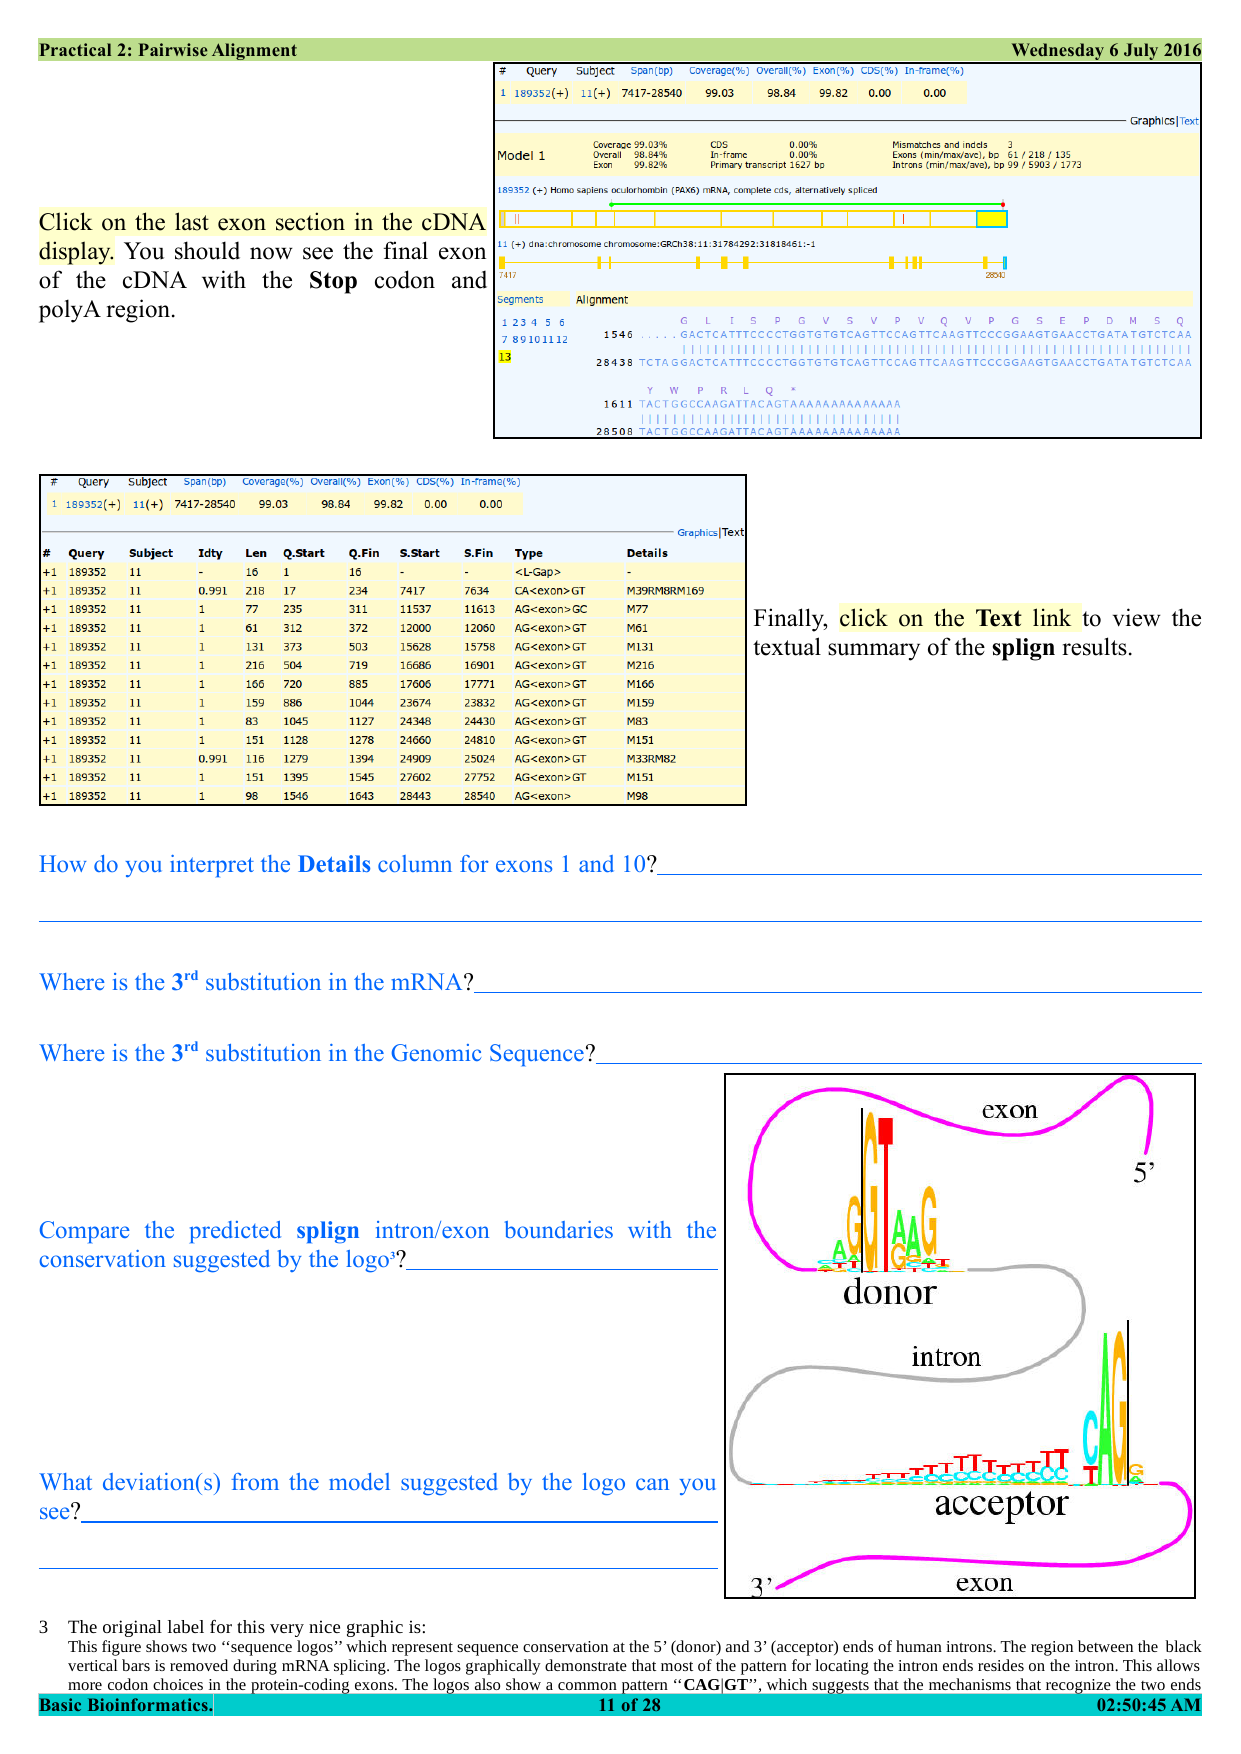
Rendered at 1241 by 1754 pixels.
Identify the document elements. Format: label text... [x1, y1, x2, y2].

text Where is the 3rd substitution in the mRNA? [38, 967, 1202, 996]
text How do you interpret the Details column for exons 1 and 10? [38, 849, 1202, 878]
picture [41, 476, 745, 804]
text Finally, click on the Text link to view the textual summary of the splign results. [747, 603, 1202, 661]
text What deviation(s) from the model suggested by the logo can you see? [38, 1467, 723, 1525]
picture [495, 64, 1200, 437]
text Click on the last exon section in the cDNA display. You should now see the final exon of the cDNA with the Stop codon and polyA region. [38, 207, 493, 323]
picture [726, 1075, 1194, 1597]
text This figure shows two ‘‘sequence logos’’ which represent sequence conservation at the 5’ (donor) and 3’ (acceptor) ends of human introns. The region between the black vertical bars is removed during mRNA splicing. The logos graphically demonstrate that most of the pattern for locating the intron ends resides on the intron. This allows more codon choices in the protein-coding exons. The logos also show a common pattern ‘‘CAG|GT’’, which suggests that the mechanisms that recognize the two ends [68, 1638, 1202, 1693]
text Where is the 3rd substitution in the Genomic Sequence? [38, 1038, 1202, 1067]
text Compare the predicted splign intron/exon boundaries with the conservation suggested by the logo? [38, 1214, 723, 1273]
text The original label for this very nice graphic is: [38, 1616, 1202, 1638]
